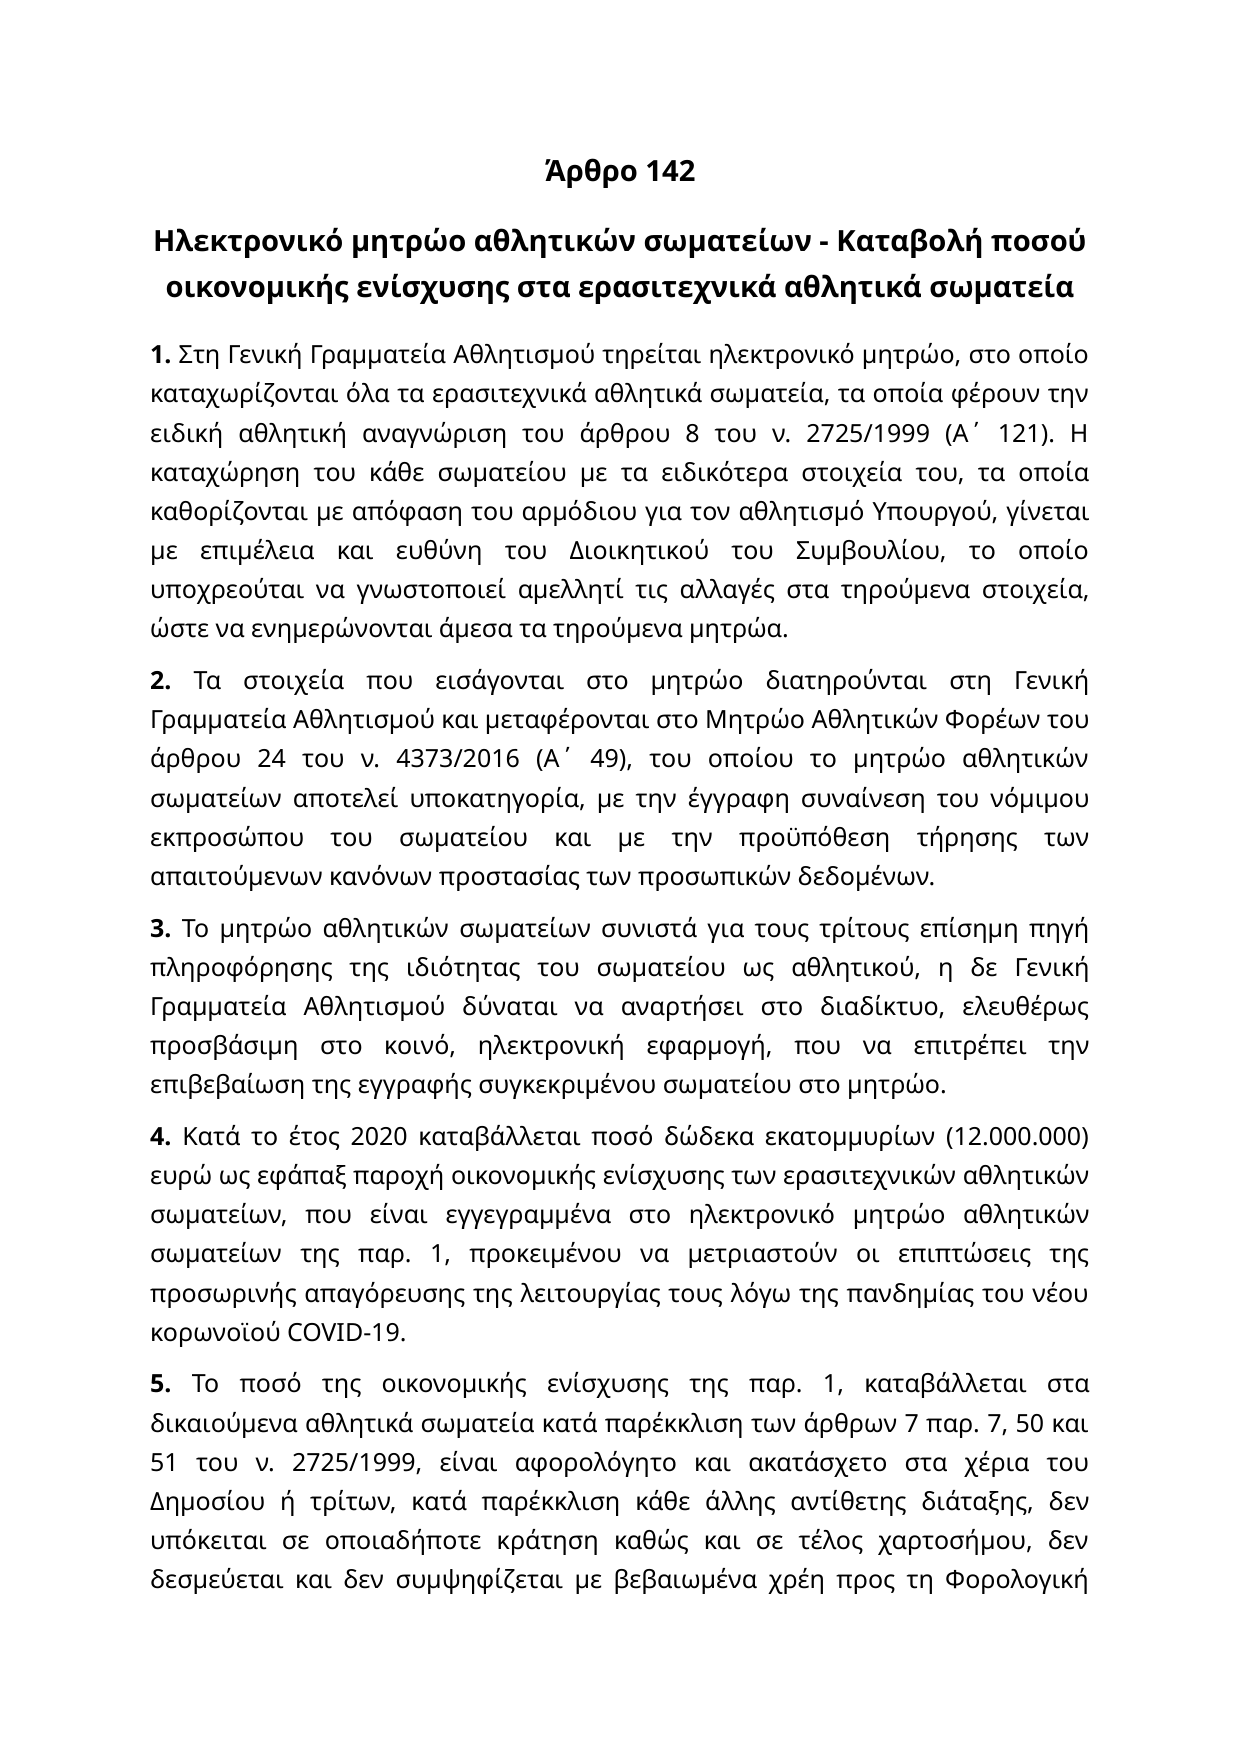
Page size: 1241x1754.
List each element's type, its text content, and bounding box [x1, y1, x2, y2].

subtitle Ηλεκτρονικό μητρώο αθλητικών σωματείων - Καταβολή ποσού οικονομικής ενίσχυσης στα ερασιτεχνικά αθλητικά σωματεία [150, 221, 1090, 306]
text 1. Στη Γενική Γραμματεία Αθλητισμού τηρείται ηλεκτρονικό μητρώο, στο οποίο καταχωρίζονται όλα τα ερασιτεχνικά αθλητικά σωματεία, τα οποία φέρουν την ειδική αθλητική αναγνώριση του άρθρου 8 του ν. 2725/1999 (Α΄ 121). Η καταχώρηση του κάθε σωματείου με τα ειδικότερα στοιχεία του, τα οποία καθορίζονται με απόφαση του αρμόδιου για τον αθλητισμό Υπουργού, γίνεται με επιμέλεια και ευθύνη του Διοικητικού του Συμβουλίου, το οποίο υποχρεούται να γνωστοποιεί αμελλητί τις αλλαγές στα τηρούμενα στοιχεία, ώστε να ενημερώνονται άμεσα τα τηρούμενα μητρώα. [150, 337, 1090, 645]
text 3. Το μητρώο αθλητικών σωματείων συνιστά για τους τρίτους επίσημη πηγή πληροφόρησης της ιδιότητας του σωματείου ως αθλητικού, η δε Γενική Γραμματεία Αθλητισμού δύναται να αναρτήσει στο διαδίκτυο, ελευθέρως προσβάσιμη στο κοινό, ηλεκτρονική εφαρμογή, που να επιτρέπει την επιβεβαίωση της εγγραφής συγκεκριμένου σωματείου στο μητρώο. [150, 910, 1090, 1101]
text 2. Τα στοιχεία που εισάγονται στο μητρώο διατηρούνται στη Γενική Γραμματεία Αθλητισμού και μεταφέρονται στο Μητρώο Αθλητικών Φορέων του άρθρου 24 του ν. 4373/2016 (Α΄ 49), του οποίου το μητρώο αθλητικών σωματείων αποτελεί υποκατηγορία, με την έγγραφη συναίνεση του νόμιμου εκπροσώπου του σωματείου και με την προϋπόθεση τήρησης των απαιτούμενων κανόνων προστασίας των προσωπικών δεδομένων. [150, 663, 1090, 893]
subtitle Άρθρο 142 [150, 150, 1090, 190]
text 5. Το ποσό της οικονομικής ενίσχυσης της παρ. 1, καταβάλλεται στα δικαιούμενα αθλητικά σωματεία κατά παρέκκλιση των άρθρων 7 παρ. 7, 50 και 51 του ν. 2725/1999, είναι αφορολόγητο και ακατάσχετο στα χέρια του Δημοσίου ή τρίτων, κατά παρέκκλιση κάθε άλλης αντίθετης διάταξης, δεν υπόκειται σε οποιαδήποτε κράτηση καθώς και σε τέλος χαρτοσήμου, δεν δεσμεύεται και δεν συμψηφίζεται με βεβαιωμένα χρέη προς τη Φορολογική [150, 1366, 1090, 1596]
text 4. Κατά το έτος 2020 καταβάλλεται ποσό δώδεκα εκατομμυρίων (12.000.000) ευρώ ως εφάπαξ παροχή οικονομικής ενίσχυσης των ερασιτεχνικών αθλητικών σωματείων, που είναι εγγεγραμμένα στο ηλεκτρονικό μητρώο αθλητικών σωματείων της παρ. 1, προκειμένου να μετριαστούν οι επιπτώσεις της προσωρινής απαγόρευσης της λειτουργίας τους λόγω της πανδημίας του νέου κορωνοϊού COVID-19. [150, 1118, 1090, 1348]
